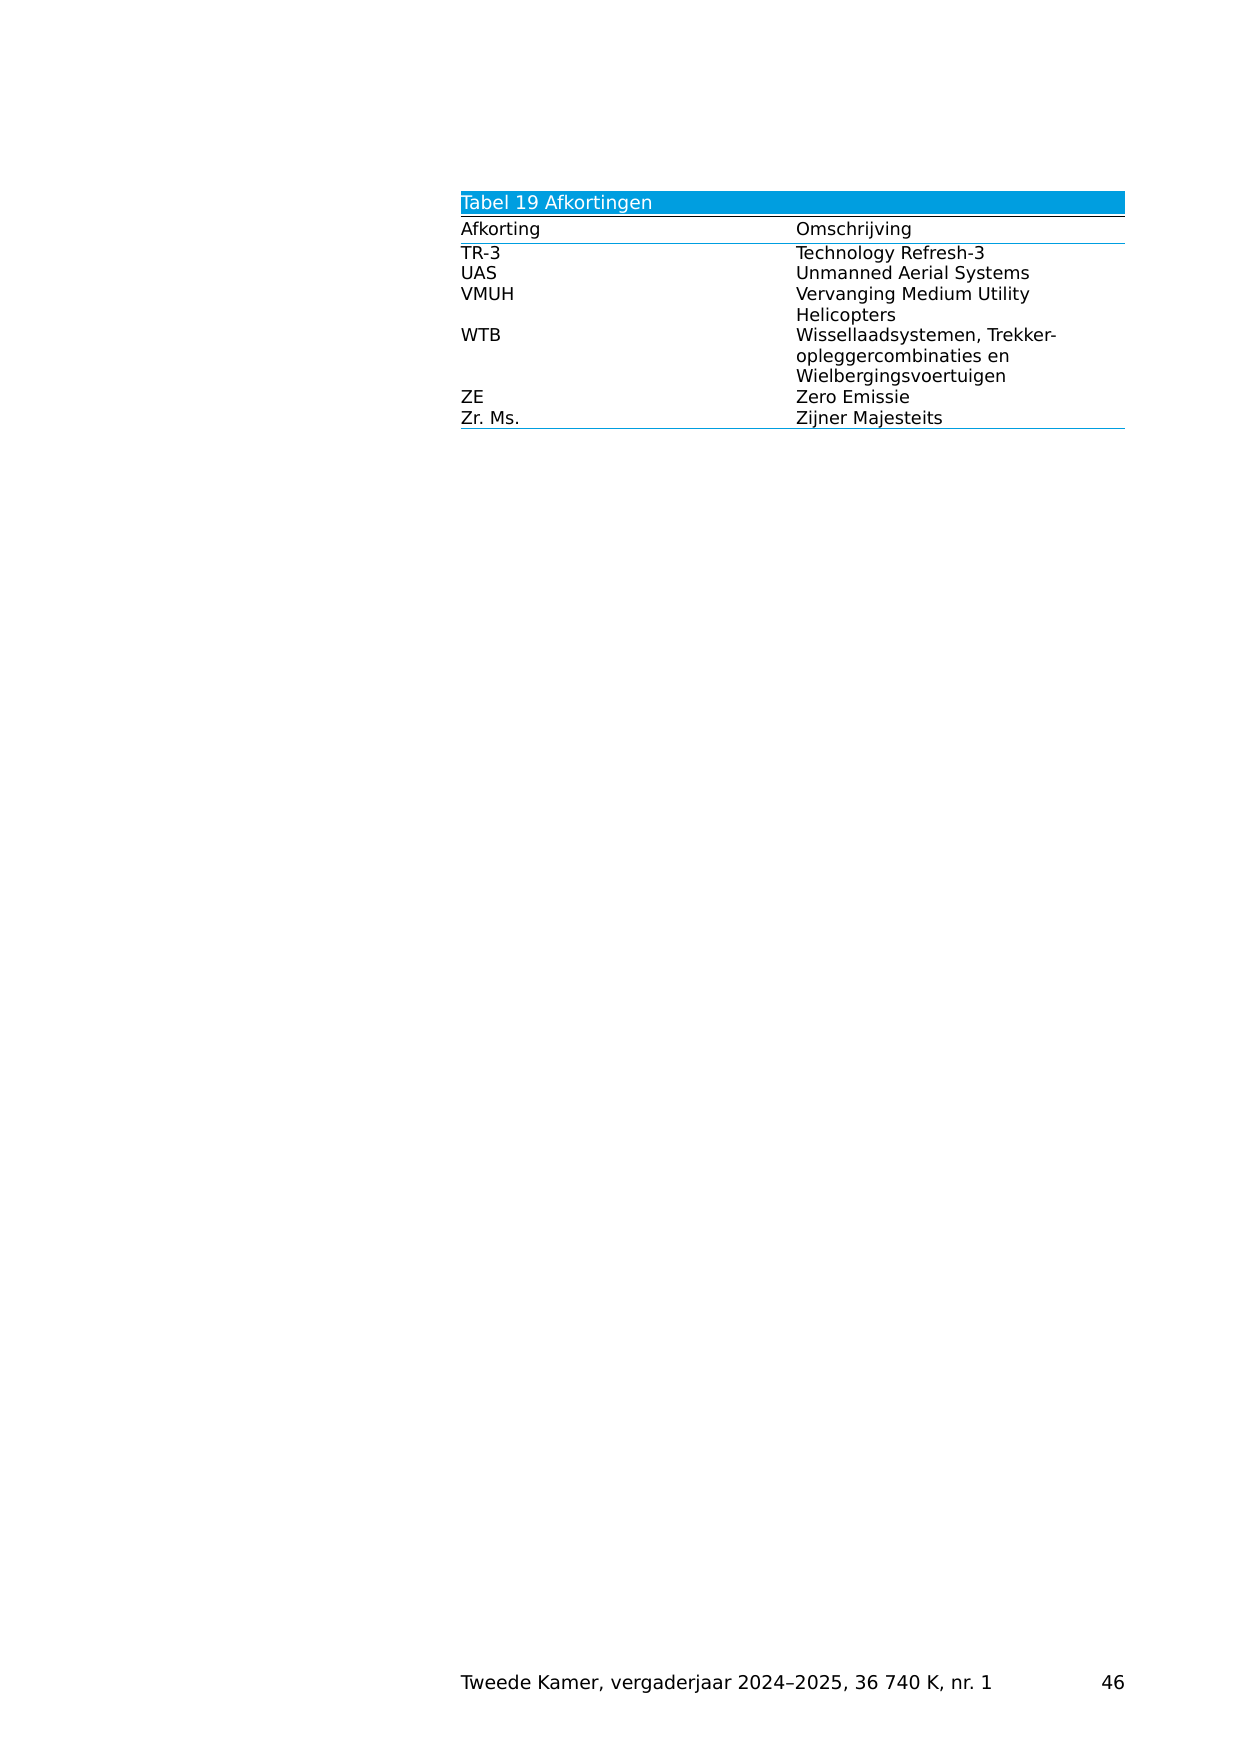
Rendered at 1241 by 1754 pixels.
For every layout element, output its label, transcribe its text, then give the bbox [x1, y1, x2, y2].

table_cell UAS [461, 263, 793, 284]
table_cell Omschrijving [793, 217, 1125, 243]
table_cell Technology Refresh-3 [793, 244, 1125, 263]
table_cell Zero Emissie [793, 387, 1125, 408]
table_cell Zijner Majesteits [793, 408, 1125, 428]
table_cell Unmanned Aerial Systems [793, 263, 1125, 284]
table_cell WTB [461, 325, 793, 387]
table_cell Zr. Ms. [461, 408, 793, 428]
table_cell Wissellaadsystemen, Trekker-opleggercombinaties en Wielbergingsvoertuigen [793, 325, 1125, 387]
table_cell Afkorting [461, 217, 793, 243]
table_cell ZE [461, 387, 793, 408]
table_cell Vervanging Medium Utility Helicopters [793, 284, 1125, 325]
table_cell VMUH [461, 284, 793, 325]
table_cell TR-3 [461, 244, 793, 263]
